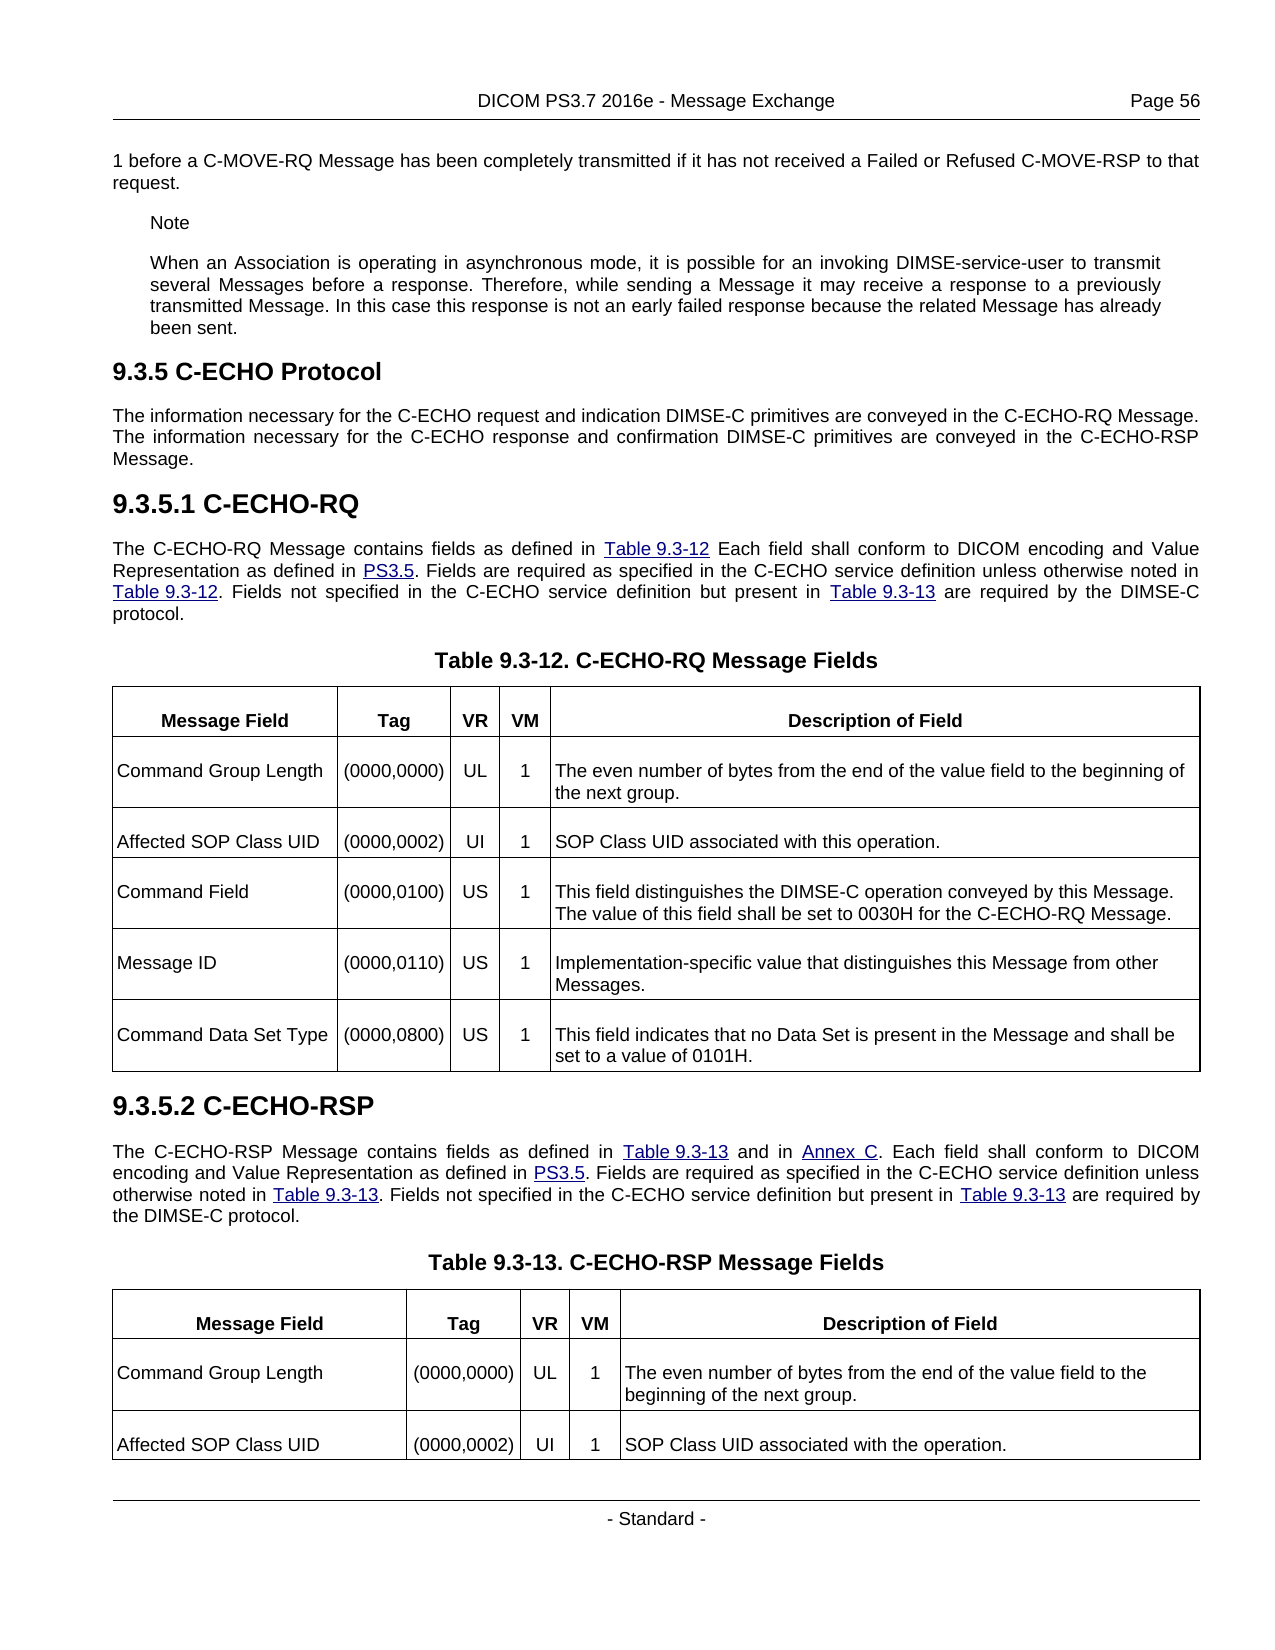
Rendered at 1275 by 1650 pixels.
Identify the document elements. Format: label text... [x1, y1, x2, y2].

table_cell Affected SOP Class UID [113, 808, 337, 857]
table_header VR [521, 1290, 569, 1338]
table_cell (0000,0000) [407, 1339, 520, 1409]
table_cell SOP Class UID associated with this operation. [551, 808, 1199, 857]
table_cell UL [521, 1339, 569, 1409]
table_header Message Field [113, 1290, 406, 1338]
table_cell UI [521, 1411, 569, 1459]
text Table 9.3-13. C-ECHO-RSP Message Fields [112, 1249, 1200, 1275]
table_cell 1 [500, 929, 550, 999]
table_cell UL [451, 737, 499, 807]
table_cell 1 [570, 1411, 620, 1459]
table_header Tag [338, 687, 450, 736]
table_header Message Field [113, 687, 337, 736]
text Table 9.3-12. C-ECHO-RQ Message Fields [112, 647, 1200, 673]
table_cell (0000,0110) [338, 929, 450, 999]
table_cell Affected SOP Class UID [113, 1411, 406, 1459]
table_cell Implementation-specific value that distinguishes this Message from other Messages. [551, 929, 1199, 999]
table_cell 1 [570, 1339, 620, 1409]
table_cell Command Data Set Type [113, 1000, 337, 1071]
table_cell The even number of bytes from the end of the value field to the beginning of the next group. [621, 1339, 1199, 1409]
table_cell US [451, 1000, 499, 1071]
table_cell Command Group Length [113, 737, 337, 807]
table_header VM [570, 1290, 620, 1338]
table_cell SOP Class UID associated with the operation. [621, 1411, 1199, 1459]
table_cell This field indicates that no Data Set is present in the Message and shall be set to a value of 0101H. [551, 1000, 1199, 1071]
table_cell 1 [500, 808, 550, 857]
table_cell The even number of bytes from the end of the value field to the beginning of the next group. [551, 737, 1199, 807]
text When an Association is operating in asynchronous mode, it is possible for an invoking DIMSE-service-user to transmit several Messages before a response. Therefore, while sending a Message it may receive a response to a previously transmitted Message. In this case this response is not an early failed response because the related Message has already been sent. [150, 252, 1162, 338]
table_cell (0000,0800) [338, 1000, 450, 1071]
text 1 before a C-MOVE-RQ Message has been completely transmitted if it has not received a Failed or Refused C-MOVE-RSP to that request. [112, 150, 1200, 193]
text The C-ECHO-RSP Message contains fields as defined in Table 9.3-13 and in Annex C. Each field shall conform to DICOM encoding and Value Representation as defined in PS3.5. Fields are required as specified in the C-ECHO service definition unless otherwise noted in Table 9.3-13. Fields not specified in the C-ECHO service definition but present in Table 9.3-13 are required by the DIMSE-C protocol. [112, 1140, 1200, 1227]
table_cell Message ID [113, 929, 337, 999]
table_cell 1 [500, 1000, 550, 1071]
table_header Description of Field [621, 1290, 1199, 1338]
table_header VM [500, 687, 550, 736]
table_header Description of Field [551, 687, 1199, 736]
table_cell 1 [500, 737, 550, 807]
table_cell (0000,0000) [338, 737, 450, 807]
table_cell (0000,0002) [407, 1411, 520, 1459]
table_cell UI [451, 808, 499, 857]
table_header VR [451, 687, 499, 736]
text The information necessary for the C-ECHO request and indication DIMSE-C primitives are conveyed in the C-ECHO-RQ Message. The information necessary for the C-ECHO response and confirmation DIMSE-C primitives are conveyed in the C-ECHO-RSP Message. [112, 405, 1200, 469]
text Note [150, 212, 1162, 233]
table_cell This field distinguishes the DIMSE‑C operation conveyed by this Message. The value of this field shall be set to 0030H for the C-ECHO-RQ Message. [551, 858, 1199, 928]
text 9.3.5.1 C-ECHO-RQ [112, 488, 1200, 519]
table_cell US [451, 929, 499, 999]
table_cell US [451, 858, 499, 928]
text The C-ECHO-RQ Message contains fields as defined in Table 9.3-12 Each field shall conform to DICOM encoding and Value Representation as defined in PS3.5. Fields are required as specified in the C-ECHO service definition unless otherwise noted in Table 9.3-12. Fields not specified in the C-ECHO service definition but present in Table 9.3-13 are required by the DIMSE-C protocol. [112, 538, 1200, 624]
table_header Tag [407, 1290, 520, 1338]
table_cell 1 [500, 858, 550, 928]
table_cell (0000,0002) [338, 808, 450, 857]
table_cell Command Field [113, 858, 337, 928]
table_cell Command Group Length [113, 1339, 406, 1409]
table_cell (0000,0100) [338, 858, 450, 928]
text 9.3.5 C-ECHO Protocol [112, 357, 1200, 386]
text 9.3.5.2 C-ECHO-RSP [112, 1090, 1200, 1122]
